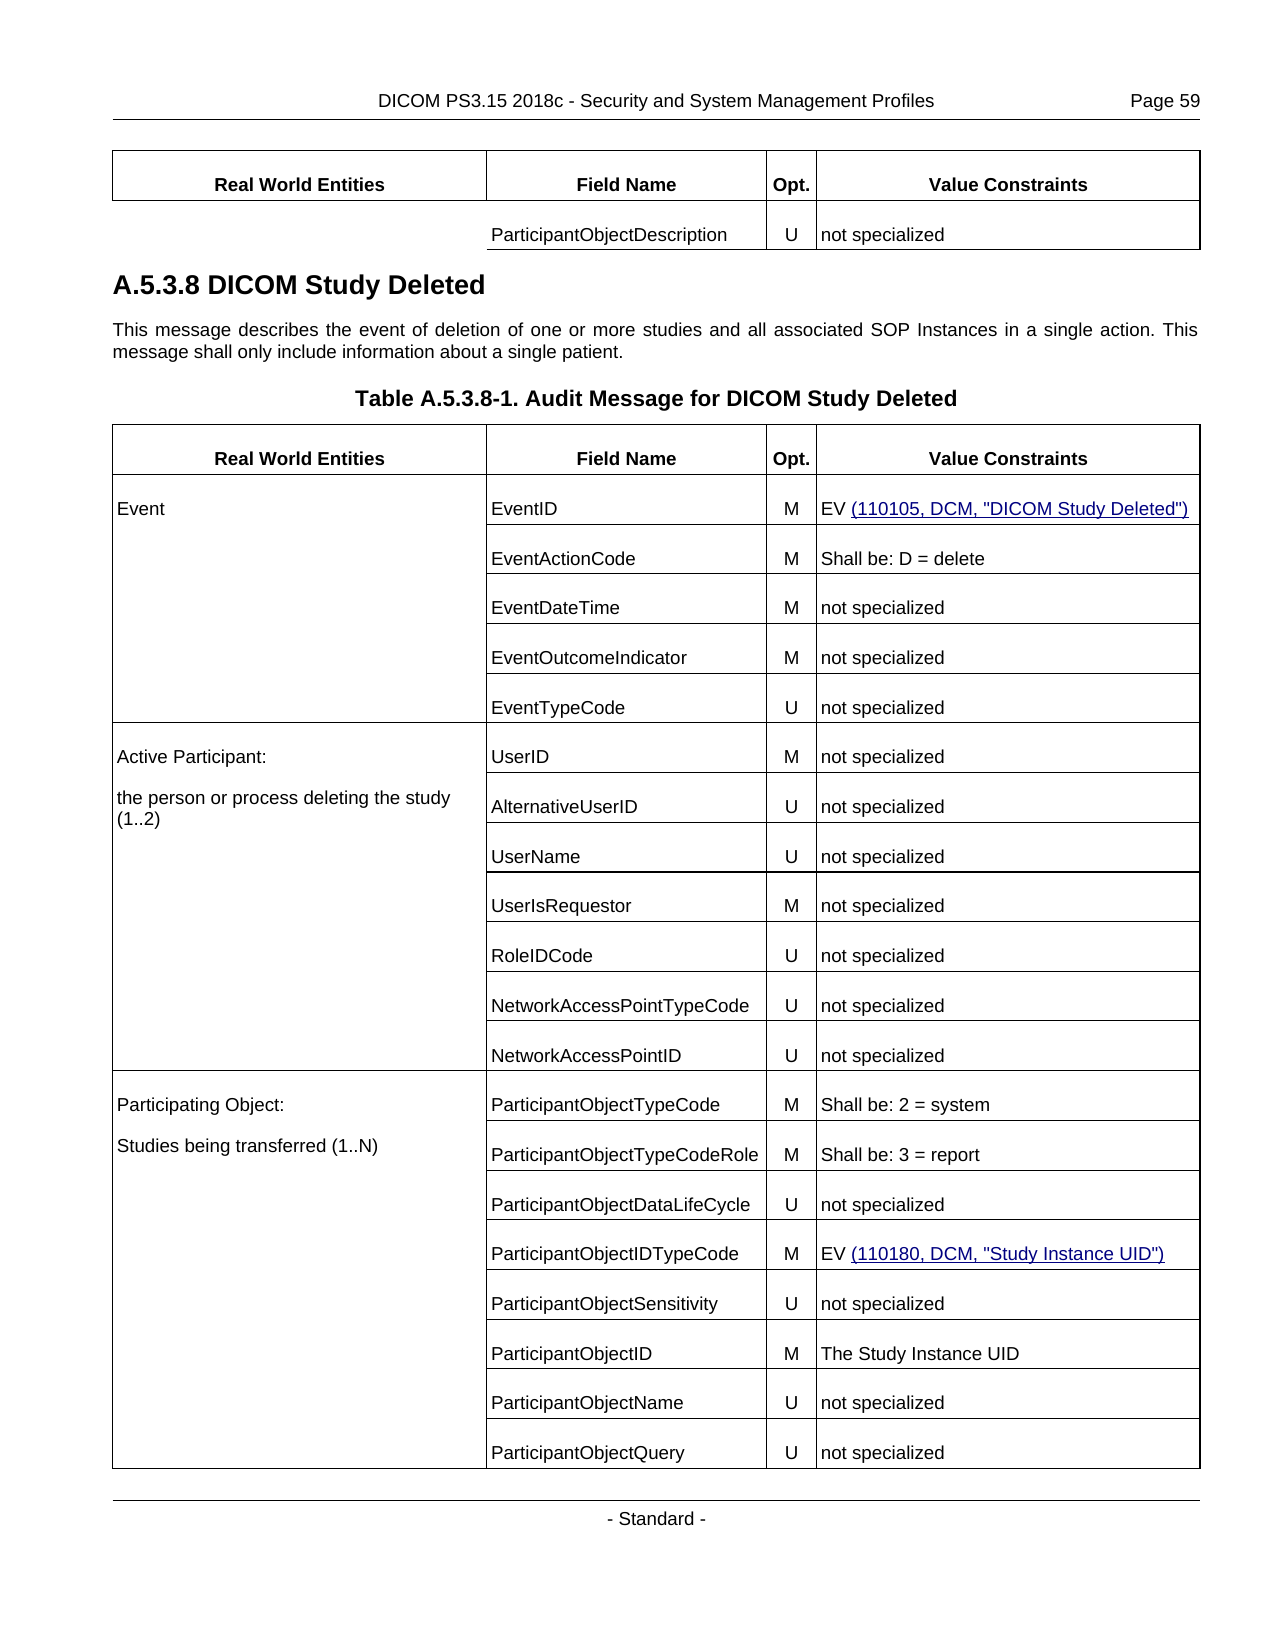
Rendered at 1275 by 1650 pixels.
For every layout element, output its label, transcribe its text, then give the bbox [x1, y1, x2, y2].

table_cell not specialized [817, 1419, 1199, 1468]
table_header Field Name [487, 151, 766, 200]
table_cell U [767, 823, 816, 871]
table_cell not specialized [817, 674, 1199, 722]
table_cell not specialized [817, 574, 1199, 623]
table_cell not specialized [817, 1021, 1199, 1070]
table_cell UserName [487, 823, 766, 871]
table_cell ParticipantObjectTypeCode [487, 1071, 766, 1120]
table_cell Active Participant: the person or process deleting the study (1..2) [113, 723, 486, 1070]
table_cell Participating Object: Studies being transferred (1..N) [113, 1071, 486, 1468]
text A.5.3.8 DICOM Study Deleted [112, 269, 1200, 300]
table_cell Shall be: D = delete [817, 525, 1199, 573]
table_cell U [767, 1369, 816, 1418]
table_cell ParticipantObjectIDTypeCode [487, 1220, 766, 1269]
table_cell M [767, 475, 816, 523]
table_cell RoleIDCode [487, 922, 766, 971]
table_cell EV (110105, DCM, "DICOM Study Deleted") [817, 475, 1199, 523]
table_cell not specialized [817, 823, 1199, 871]
table_cell not specialized [817, 972, 1199, 1020]
table_header Value Constraints [817, 425, 1199, 474]
table_cell UserID [487, 723, 766, 772]
text Table A.5.3.8-1. Audit Message for DICOM Study Deleted [112, 385, 1200, 411]
table_cell not specialized [817, 922, 1199, 971]
table_cell U [767, 1419, 816, 1468]
table_cell EventTypeCode [487, 674, 766, 722]
table_cell M [767, 574, 816, 623]
table_cell U [767, 201, 816, 249]
table_cell M [767, 873, 816, 921]
table_cell U [767, 674, 816, 722]
table_cell ParticipantObjectDescription [487, 201, 766, 249]
table_cell not specialized [817, 1369, 1199, 1418]
table_cell U [767, 922, 816, 971]
table_header Real World Entities [113, 151, 486, 200]
table_cell not specialized [817, 873, 1199, 921]
table_cell EventID [487, 475, 766, 523]
table_cell ParticipantObjectDataLifeCycle [487, 1171, 766, 1219]
table_cell ParticipantObjectSensitivity [487, 1270, 766, 1318]
table_cell Event [113, 475, 486, 722]
table_cell not specialized [817, 723, 1199, 772]
table_cell ParticipantObjectTypeCodeRole [487, 1121, 766, 1169]
table_cell EventActionCode [487, 525, 766, 573]
table_cell M [767, 624, 816, 673]
table_cell The Study Instance UID [817, 1320, 1199, 1368]
table_cell U [767, 1270, 816, 1318]
table_cell UserIsRequestor [487, 873, 766, 921]
table_cell EventOutcomeIndicator [487, 624, 766, 673]
table_cell M [767, 525, 816, 573]
table_header Value Constraints [817, 151, 1199, 200]
table_cell U [767, 773, 816, 822]
table_cell EventDateTime [487, 574, 766, 623]
table_header Field Name [487, 425, 766, 474]
table_cell M [767, 1071, 816, 1120]
table_cell U [767, 972, 816, 1020]
table_cell not specialized [817, 624, 1199, 673]
table_cell not specialized [817, 1171, 1199, 1219]
table_cell not specialized [817, 1270, 1199, 1318]
table_header Real World Entities [113, 425, 486, 474]
table_cell M [767, 1320, 816, 1368]
table_cell M [767, 723, 816, 772]
table_cell Shall be: 3 = report [817, 1121, 1199, 1169]
table_cell U [767, 1021, 816, 1070]
table_cell M [767, 1220, 816, 1269]
text This message describes the event of deletion of one or more studies and all associated SOP Instances in a single action. This message shall only include information about a single patient. [112, 319, 1200, 362]
table_cell ParticipantObjectName [487, 1369, 766, 1418]
table_cell ParticipantObjectID [487, 1320, 766, 1368]
table_cell M [767, 1121, 816, 1169]
table_cell NetworkAccessPointTypeCode [487, 972, 766, 1020]
table_cell Shall be: 2 = system [817, 1071, 1199, 1120]
table_header Opt. [767, 425, 816, 474]
table_cell AlternativeUserID [487, 773, 766, 822]
table_cell NetworkAccessPointID [487, 1021, 766, 1070]
table_cell not specialized [817, 773, 1199, 822]
table_cell not specialized [817, 201, 1199, 249]
table_cell U [767, 1171, 816, 1219]
table_header Opt. [767, 151, 816, 200]
table_cell EV (110180, DCM, "Study Instance UID") [817, 1220, 1199, 1269]
table_cell ParticipantObjectQuery [487, 1419, 766, 1468]
